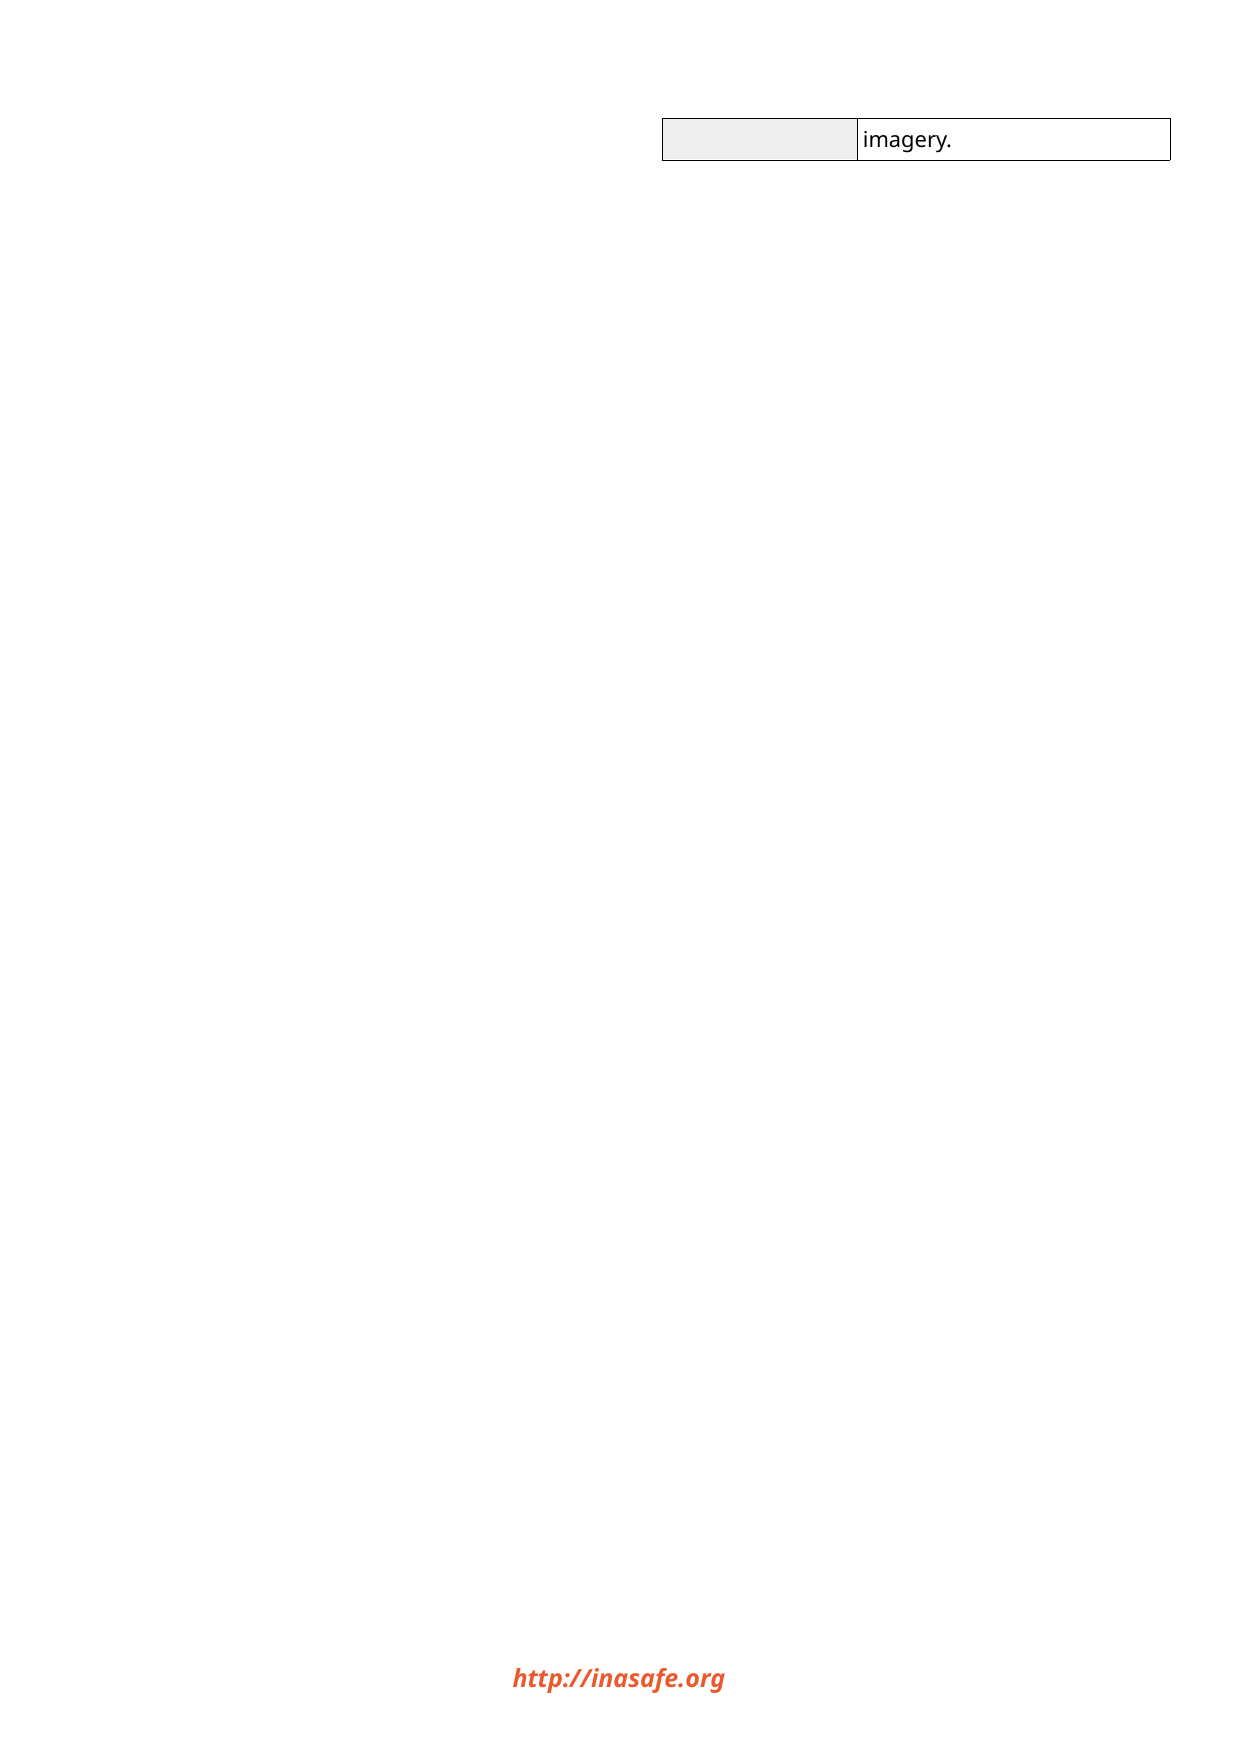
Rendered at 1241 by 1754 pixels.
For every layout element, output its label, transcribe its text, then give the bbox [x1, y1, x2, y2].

table_cell [663, 119, 857, 159]
table_cell imagery. [858, 119, 1170, 159]
